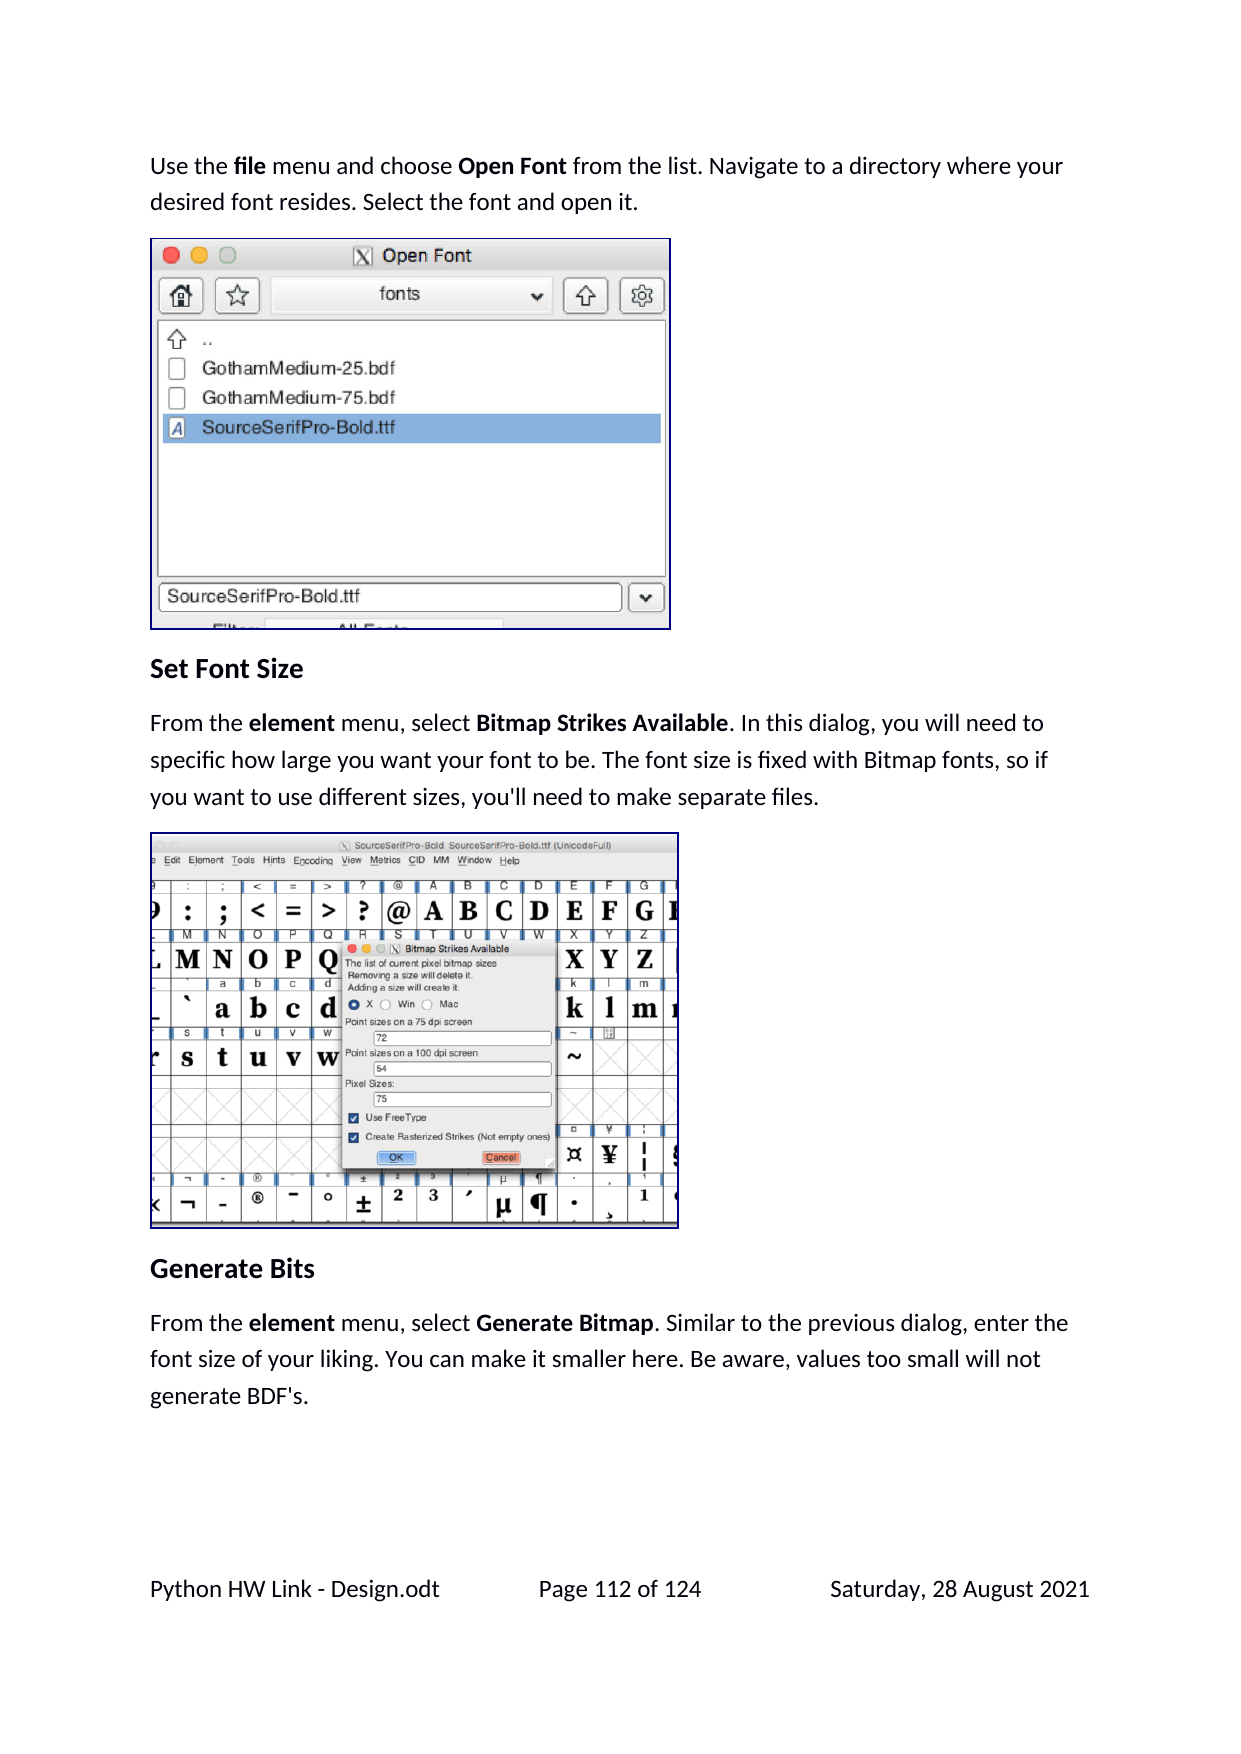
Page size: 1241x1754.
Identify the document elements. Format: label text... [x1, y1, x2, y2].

text Set Font Size [150, 650, 1090, 686]
text From the element menu, select Generate Bitmap. Similar to the previous dialog, enter the font size of your liking. You can make it smaller here. Be aware, values too small will not generate BDF's. [150, 1307, 1090, 1411]
text From the element menu, select Bitmap Strikes Available. In this dialog, you will need to specific how large you want your font to be. The font size is fixed with Bitmap fonts, so if you want to use different sizes, you'll need to make separate files. [150, 708, 1090, 811]
picture [152, 834, 677, 1227]
text Generate Bits [150, 1250, 1090, 1285]
text Use the file menu and choose Open Font from the list. Navigate to a directory where your desired font resides. Select the font and open it. [150, 150, 1090, 217]
picture [152, 239, 669, 628]
